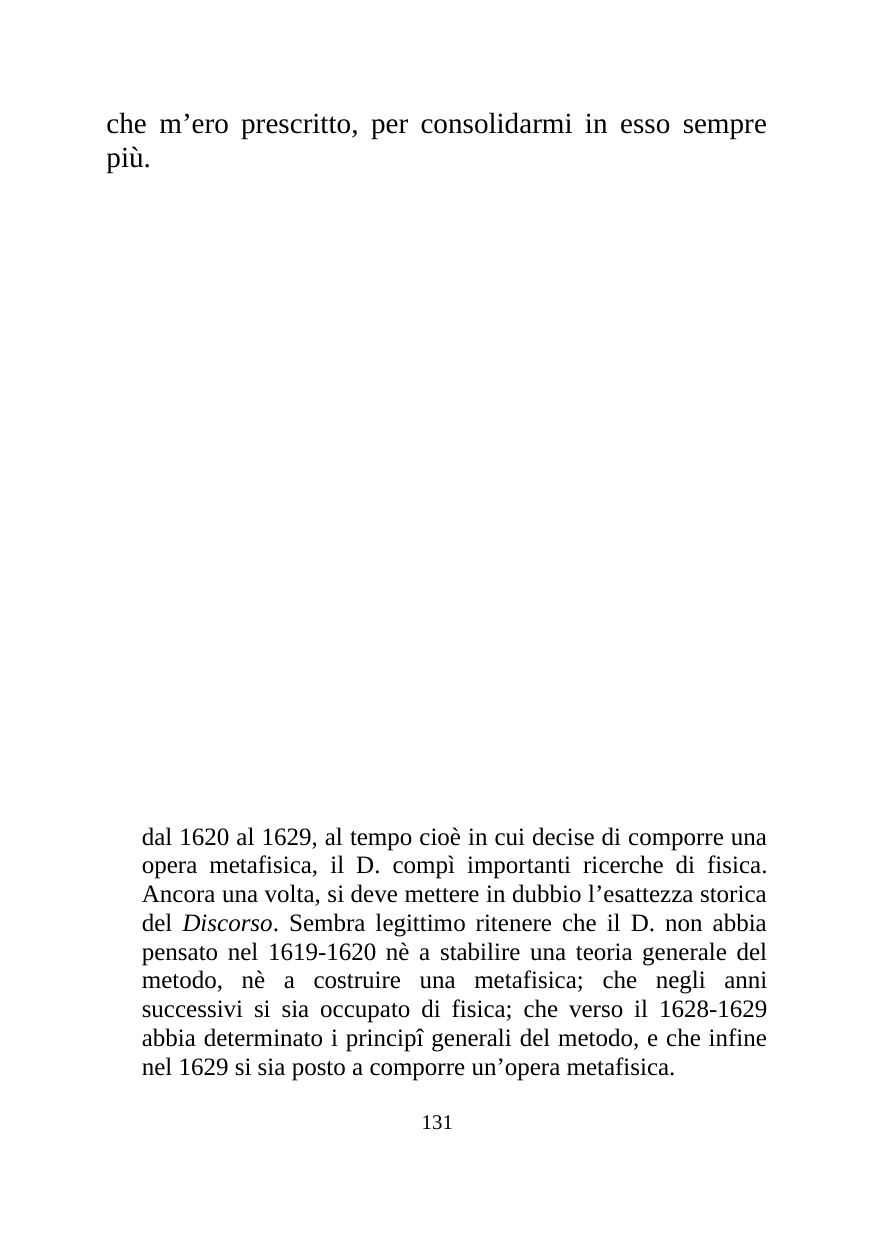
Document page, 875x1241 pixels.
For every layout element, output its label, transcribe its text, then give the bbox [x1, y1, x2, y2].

text dal 1620 al 1629, al tempo cioè in cui decise di comporre una opera metafisica, il D. compì importanti ricerche di fisica. Ancora una volta, si deve mettere in dubbio l’esattezza storica del Discorso. Sembra legittimo ritenere che il D. non abbia pensato nel 1619-1620 nè a stabilire una teoria generale del metodo, nè a costruire una metafisica; che negli anni successivi si sia occupato di fisica; che verso il 1628-1629 abbia determinato i principî generali del metodo, e che infine nel 1629 si sia posto a comporre un’opera metafisica. [106, 822, 768, 1080]
text che m’ero prescritto, per consolidarmi in esso sempre più. [106, 106, 768, 173]
